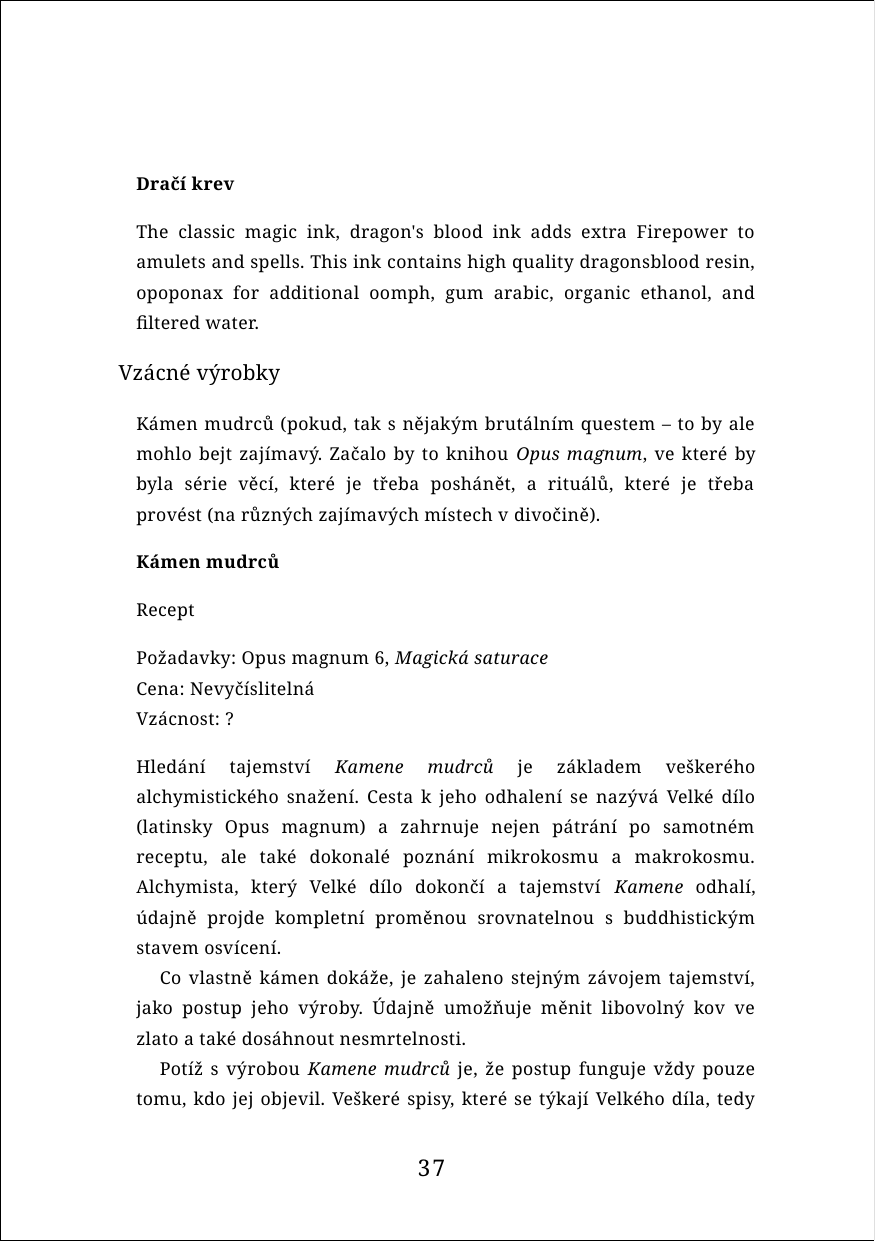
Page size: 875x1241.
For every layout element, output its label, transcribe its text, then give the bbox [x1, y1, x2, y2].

text Recept [136, 598, 756, 622]
text Vzácné výrobky [118, 358, 756, 387]
text The classic magic ink, dragon's blood ink adds extra Firepower to amulets and spells. This ink contains high quality dragonsblood resin, opoponax for additional oomph, gum arabic, organic ethanol, and filtered water. [136, 220, 756, 334]
text Kámen mudrců [136, 550, 756, 574]
text Požadavky: Opus magnum 6, Magická saturace Cena: Nevyčíslitelná Vzácnost: ? [136, 646, 756, 730]
text Dračí krev [136, 172, 756, 196]
text Hledání tajemství Kamene mudrců je základem veškerého alchymistického snažení. Cesta k jeho odhalení se nazývá Velké dílo (latinsky Opus magnum) a zahrnuje nejen pátrání po samotném receptu, ale také dokonalé poznání mikrokosmu a makrokosmu. Alchymista, který Velké dílo dokončí a tajemství Kamene odhalí, údajně projde kompletní proměnou srovnatelnou s buddhistickým stavem osvícení. Co vlastně kámen dokáže, je zahaleno stejným závojem tajemství, jako postup jeho výroby. Údajně umožňuje měnit libovolný kov ve zlato a také dosáhnout nesmrtelnosti. Potíž s výrobou Kamene mudrců je, že postup funguje vždy pouze tomu, kdo jej objevil. Veškeré spisy, které se týkají Velkého díla, tedy [136, 754, 756, 1111]
text Kámen mudrců (pokud, tak s nějakým brutálním questem – to by ale mohlo bejt zajímavý. Začalo by to knihou Opus magnum, ve které by byla série věcí, které je třeba poshánět, a rituálů, které je třeba provést (na různých zajímavých místech v divočině). [136, 411, 756, 526]
